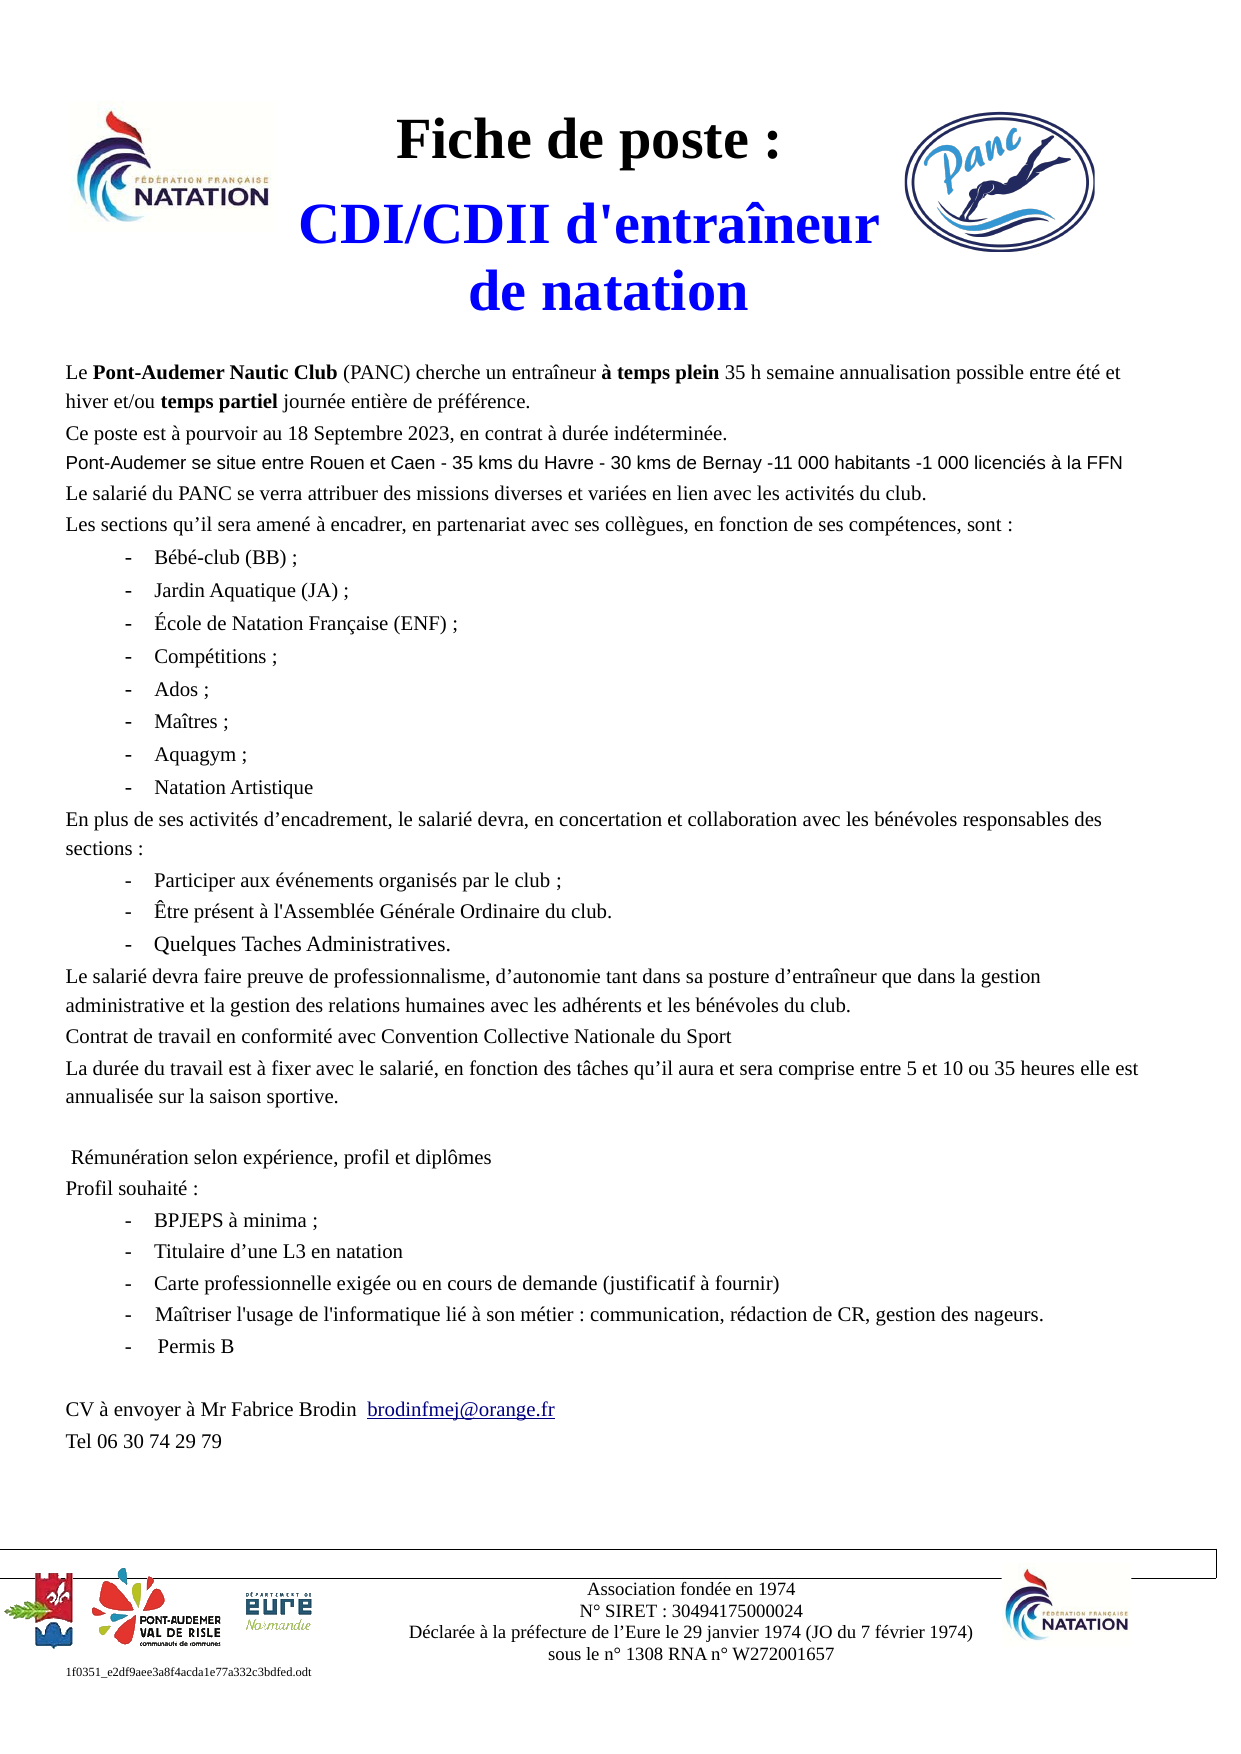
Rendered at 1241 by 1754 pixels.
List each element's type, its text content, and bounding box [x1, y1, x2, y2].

text - Permis B [124, 1334, 1151, 1358]
list Bébé-club (BB) ; [124, 544, 1151, 569]
text - BPJEPS à minima ; [124, 1208, 1151, 1232]
text - Participer aux événements organisés par le club ; [124, 868, 1151, 892]
text Contrat de travail en conformité avec Convention Collective Nationale du Sport [65, 1024, 1151, 1048]
text Profil souhaité : [65, 1176, 1151, 1200]
list École de Natation Française (ENF) ; [124, 610, 1151, 635]
text En plus de ses activités d’encadrement, le salarié devra, en concertation et collaboration avec les bénévoles responsables des sections : [65, 807, 1151, 860]
text - Titulaire d’une L3 en natation [124, 1239, 1151, 1263]
text Pont-Audemer se situe entre Rouen et Caen - 35 kms du Havre - 30 kms de Bernay -11 000 habitants -1 000 licenciés à la FFN [65, 452, 1151, 474]
text Les sections qu’il sera amené à encadrer, en partenariat avec ses collègues, en fonction de ses compétences, sont : [65, 512, 1151, 536]
text Ce poste est à pourvoir au 18 Septembre 2023, en contrat à durée indéterminée. [65, 421, 1151, 445]
text Rémunération selon expérience, profil et diplômes [65, 1144, 1151, 1169]
text - Carte professionnelle exigée ou en cours de demande (justificatif à fournir) [124, 1271, 1151, 1295]
subtitle Fiche de poste : [275, 104, 1151, 171]
text Le Pont-Audemer Nautic Club (PANC) cherche un entraîneur à temps plein 35 h semaine annualisation possible entre été et hiver et/ou temps partiel journée entière de préférence. [65, 360, 1151, 413]
list Jardin Aquatique (JA) ; [124, 577, 1151, 602]
list Compétitions ; [124, 643, 1151, 668]
list Aquagym ; [124, 741, 1151, 767]
list Ados ; [124, 676, 1151, 701]
subtitle CDI/CDII d'entraîneur de natation [65, 188, 1151, 323]
subtitle [65, 104, 70, 171]
text - Être présent à l'Assemblée Générale Ordinaire du club. [124, 899, 1151, 923]
text - Quelques Taches Administratives. [124, 931, 1151, 956]
text CV à envoyer à Mr Fabrice Brodin brodinfmej@orange.fr [65, 1397, 1151, 1421]
text Le salarié devra faire preuve de professionnalisme, d’autonomie tant dans sa posture d’entraîneur que dans la gestion administrative et la gestion des relations humaines avec les adhérents et les bénévoles du club. [65, 964, 1151, 1017]
text La durée du travail est à fixer avec le salarié, en fonction des tâches qu’il aura et sera comprise entre 5 et 10 ou 35 heures elle est annualisée sur la saison sportive. [65, 1056, 1151, 1108]
text Le salarié du PANC se verra attribuer des missions diverses et variées en lien avec les activités du club. [65, 481, 1151, 505]
text - Maîtriser l'usage de l'informatique lié à son métier : communication, rédaction de CR, gestion des nageurs. [65, 1302, 1151, 1326]
list Natation Artistique [124, 774, 1151, 799]
list Maîtres ; [124, 708, 1151, 734]
text Tel 06 30 74 29 79 [65, 1429, 1151, 1453]
